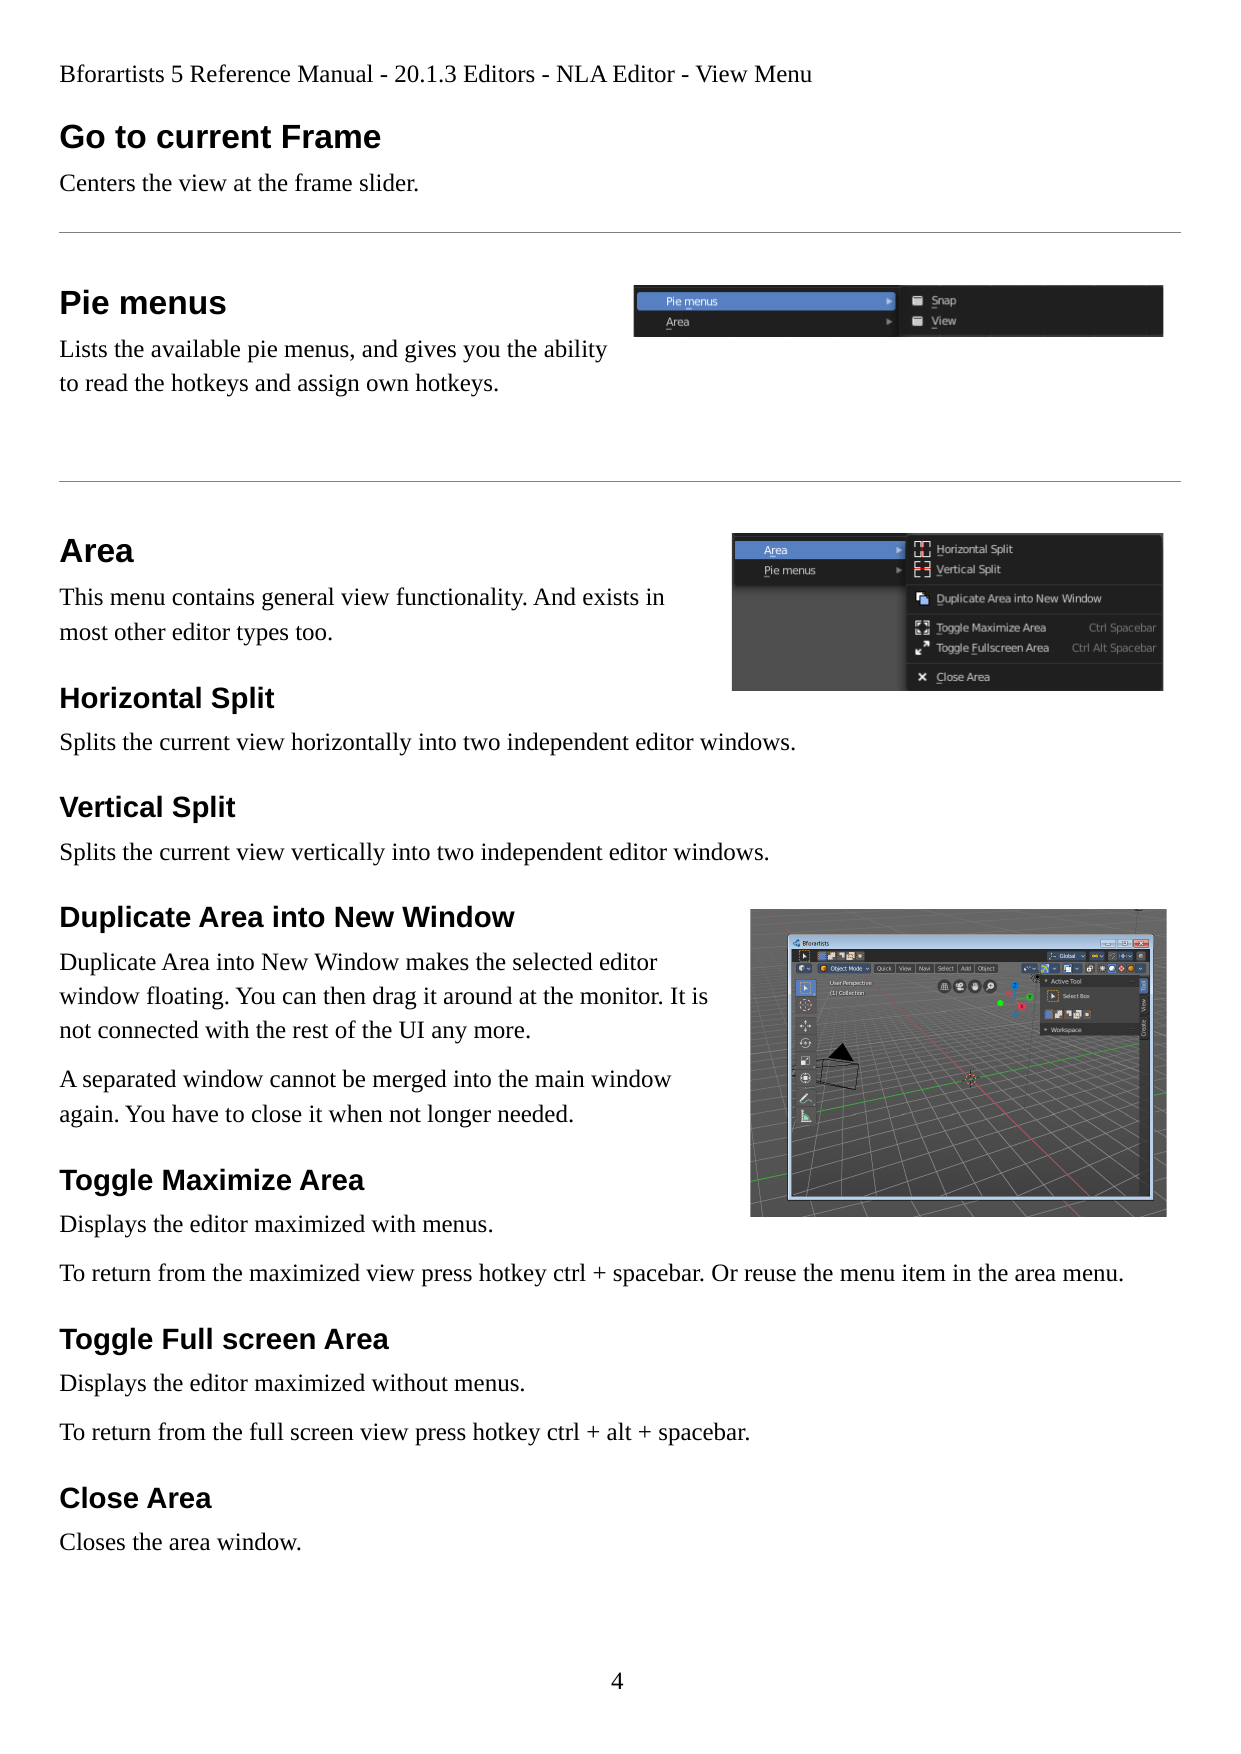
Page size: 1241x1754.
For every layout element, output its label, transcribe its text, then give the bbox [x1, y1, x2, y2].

text Splits the current view vertically into two independent editor windows. [59, 837, 1181, 865]
text To return from the full screen view press hotkey ctrl + alt + spacebar. [59, 1417, 1181, 1446]
text Duplicate Area into New Window makes the selected editor window floating. You can then drag it around at the monitor. It is not connected with the rest of the UI any more. [59, 947, 750, 1044]
text Displays the editor maximized with menus. [59, 1209, 1181, 1238]
text A separated window cannot be merged into the main window again. You have to close it when not longer needed. [59, 1064, 750, 1128]
text Lists the available pie menus, and gives you the ability to read the hotkeys and assign own hotkeys. [59, 334, 1181, 397]
text Closes the area window. [59, 1527, 1181, 1556]
subtitle [1167, 1163, 1181, 1196]
subtitle Area [59, 531, 1181, 570]
picture [633, 285, 1164, 337]
text Displays the editor maximized without menus. [59, 1368, 1181, 1397]
text To return from the maximized view press hotkey ctrl + spacebar. Or reuse the menu item in the area menu. [59, 1258, 1181, 1287]
text Centers the view at the frame slider. [59, 168, 1181, 197]
subtitle Pie menus [59, 282, 1181, 321]
subtitle Toggle Full screen Area [59, 1322, 1181, 1355]
text Splits the current view horizontally into two independent editor windows. [59, 727, 1181, 756]
subtitle Close Area [59, 1481, 1181, 1514]
text This menu contains general view functionality. And exists in most other editor types too. [59, 582, 731, 646]
subtitle Go to current Frame [59, 117, 1181, 156]
picture [731, 533, 1164, 691]
subtitle Duplicate Area into New Window [59, 900, 1181, 934]
picture [750, 909, 1167, 1217]
subtitle Vertical Split [59, 790, 1181, 824]
subtitle Toggle Maximize Area [59, 1163, 750, 1196]
subtitle Horizontal Split [59, 681, 1181, 714]
